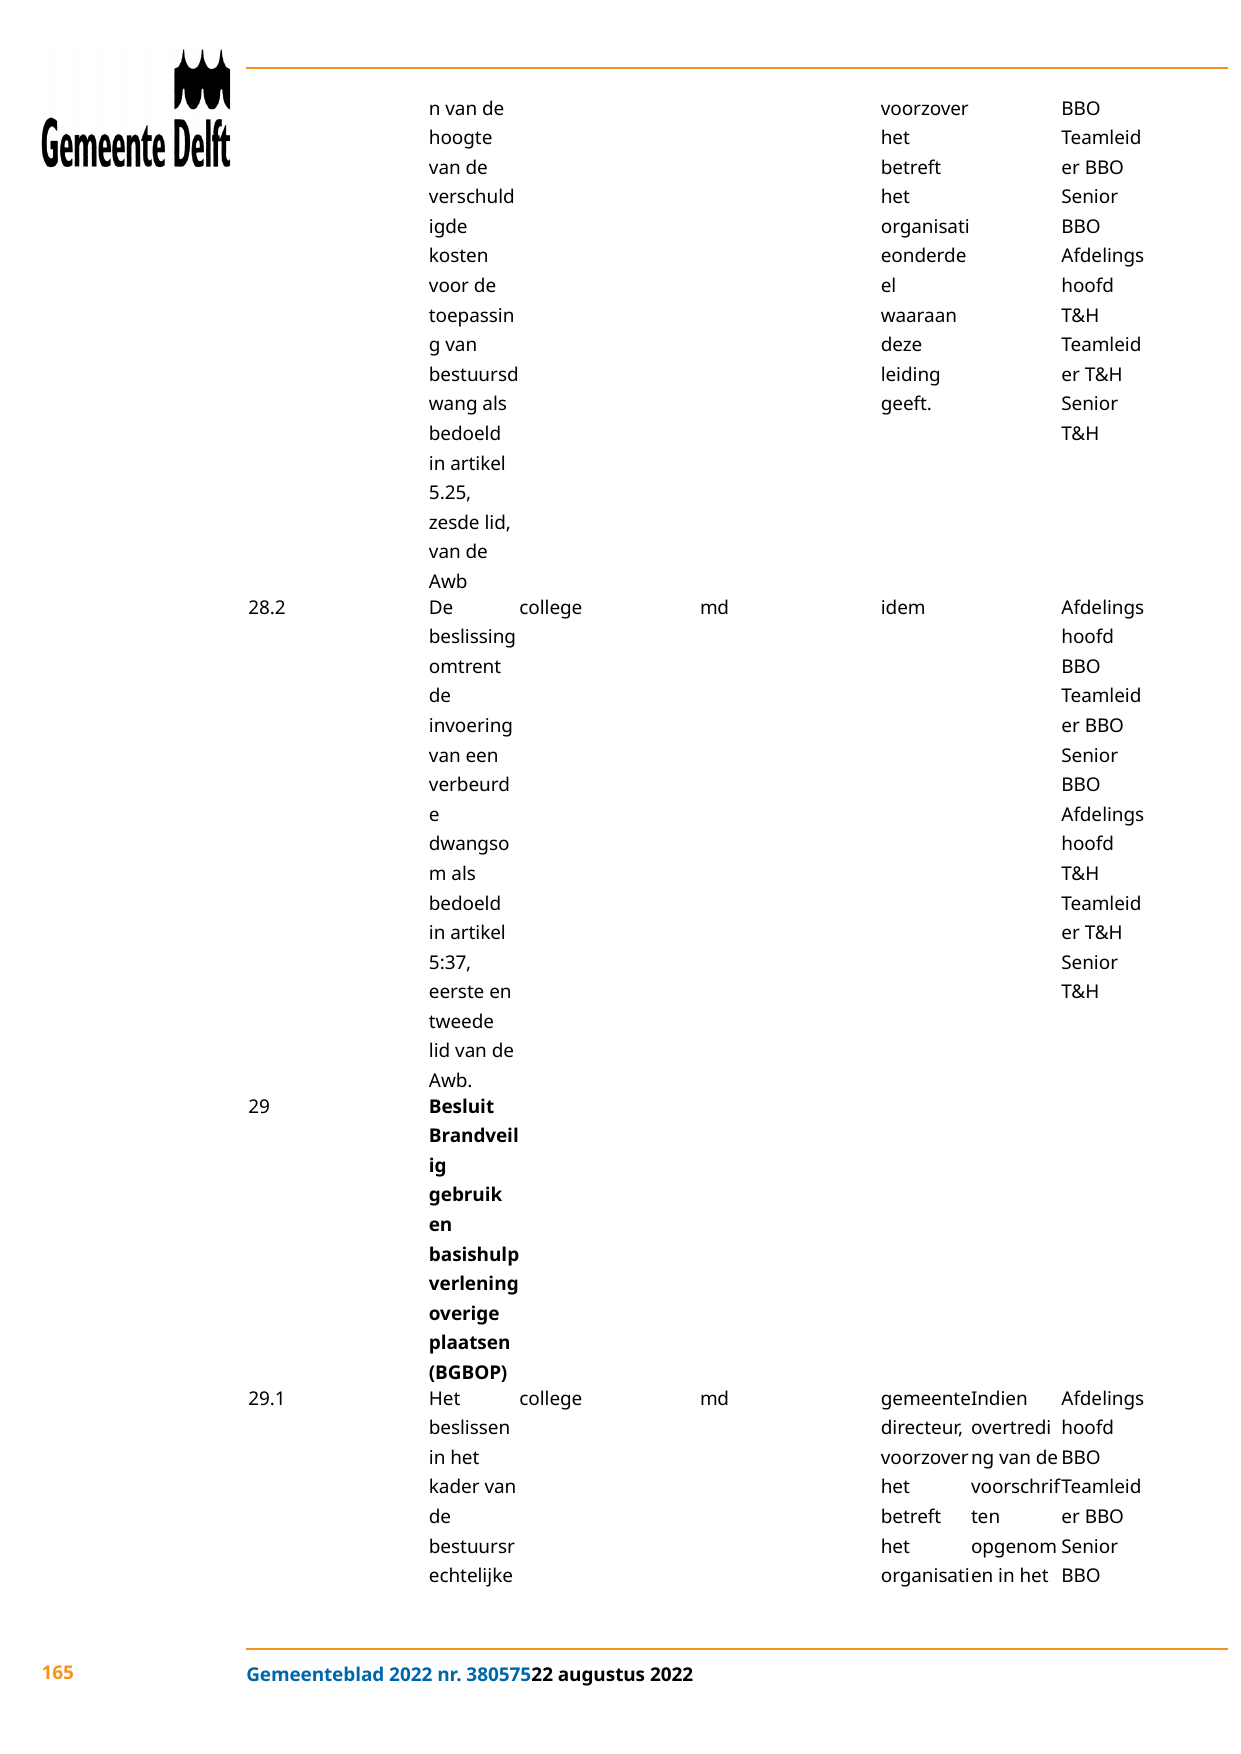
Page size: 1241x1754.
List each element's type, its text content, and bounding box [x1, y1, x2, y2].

table_cell [971, 594, 1061, 1093]
table_cell Het beslissen in het kader van de bestuursrechtelijke [429, 1385, 519, 1588]
table_cell gemeentedirecteur,voorzover het betreft het organisati [881, 1385, 971, 1588]
table_cell 29 [248, 1093, 429, 1385]
table_cell [519, 1093, 700, 1385]
table_cell [881, 1093, 971, 1385]
table_cell Besluit Brandveilig gebruik en basishulpverlening overige plaatsen (BGBOP) [429, 1093, 519, 1385]
table_cell n van de hoogte van de verschuldigde kosten voor de toepassing van bestuursdwang als bedoeld in artikel 5.25, zesde lid, van de Awb [429, 95, 519, 594]
table_cell [519, 95, 700, 594]
table_cell Indien overtreding van de voorschriften opgenomen in het [971, 1385, 1061, 1588]
table_cell [1061, 1093, 1152, 1385]
table_cell [971, 1093, 1061, 1385]
table_cell [248, 95, 429, 594]
table_cell md [700, 1385, 881, 1588]
table_cell [971, 95, 1061, 594]
table_cell idem [881, 594, 971, 1093]
table_cell college [519, 1385, 700, 1588]
table_cell Afdelingshoofd BBO Teamleider BBO Senior BBO Afdelingshoofd T&H Teamleider T&H Senior T&H [1061, 594, 1152, 1093]
picture [41, 47, 231, 172]
table_cell voorzover het betreft het organisatieonderdeel waaraan deze leiding geeft. [881, 95, 971, 594]
table_cell 29.1 [248, 1385, 429, 1588]
table_cell BBO Teamleider BBO Senior BBO Afdelingshoofd T&H Teamleider T&H Senior T&H [1061, 95, 1152, 594]
table_cell md [700, 594, 881, 1093]
table_cell [700, 95, 881, 594]
table_cell [700, 1093, 881, 1385]
table_cell De beslissing omtrent de invoering van een verbeurde dwangsom als bedoeld in artikel 5:37, eerste en tweede lid van de Awb. [429, 594, 519, 1093]
table_cell college [519, 594, 700, 1093]
table_cell Afdelingshoofd BBO Teamleider BBO Senior BBO [1061, 1385, 1152, 1588]
table_cell 28.2 [248, 594, 429, 1093]
